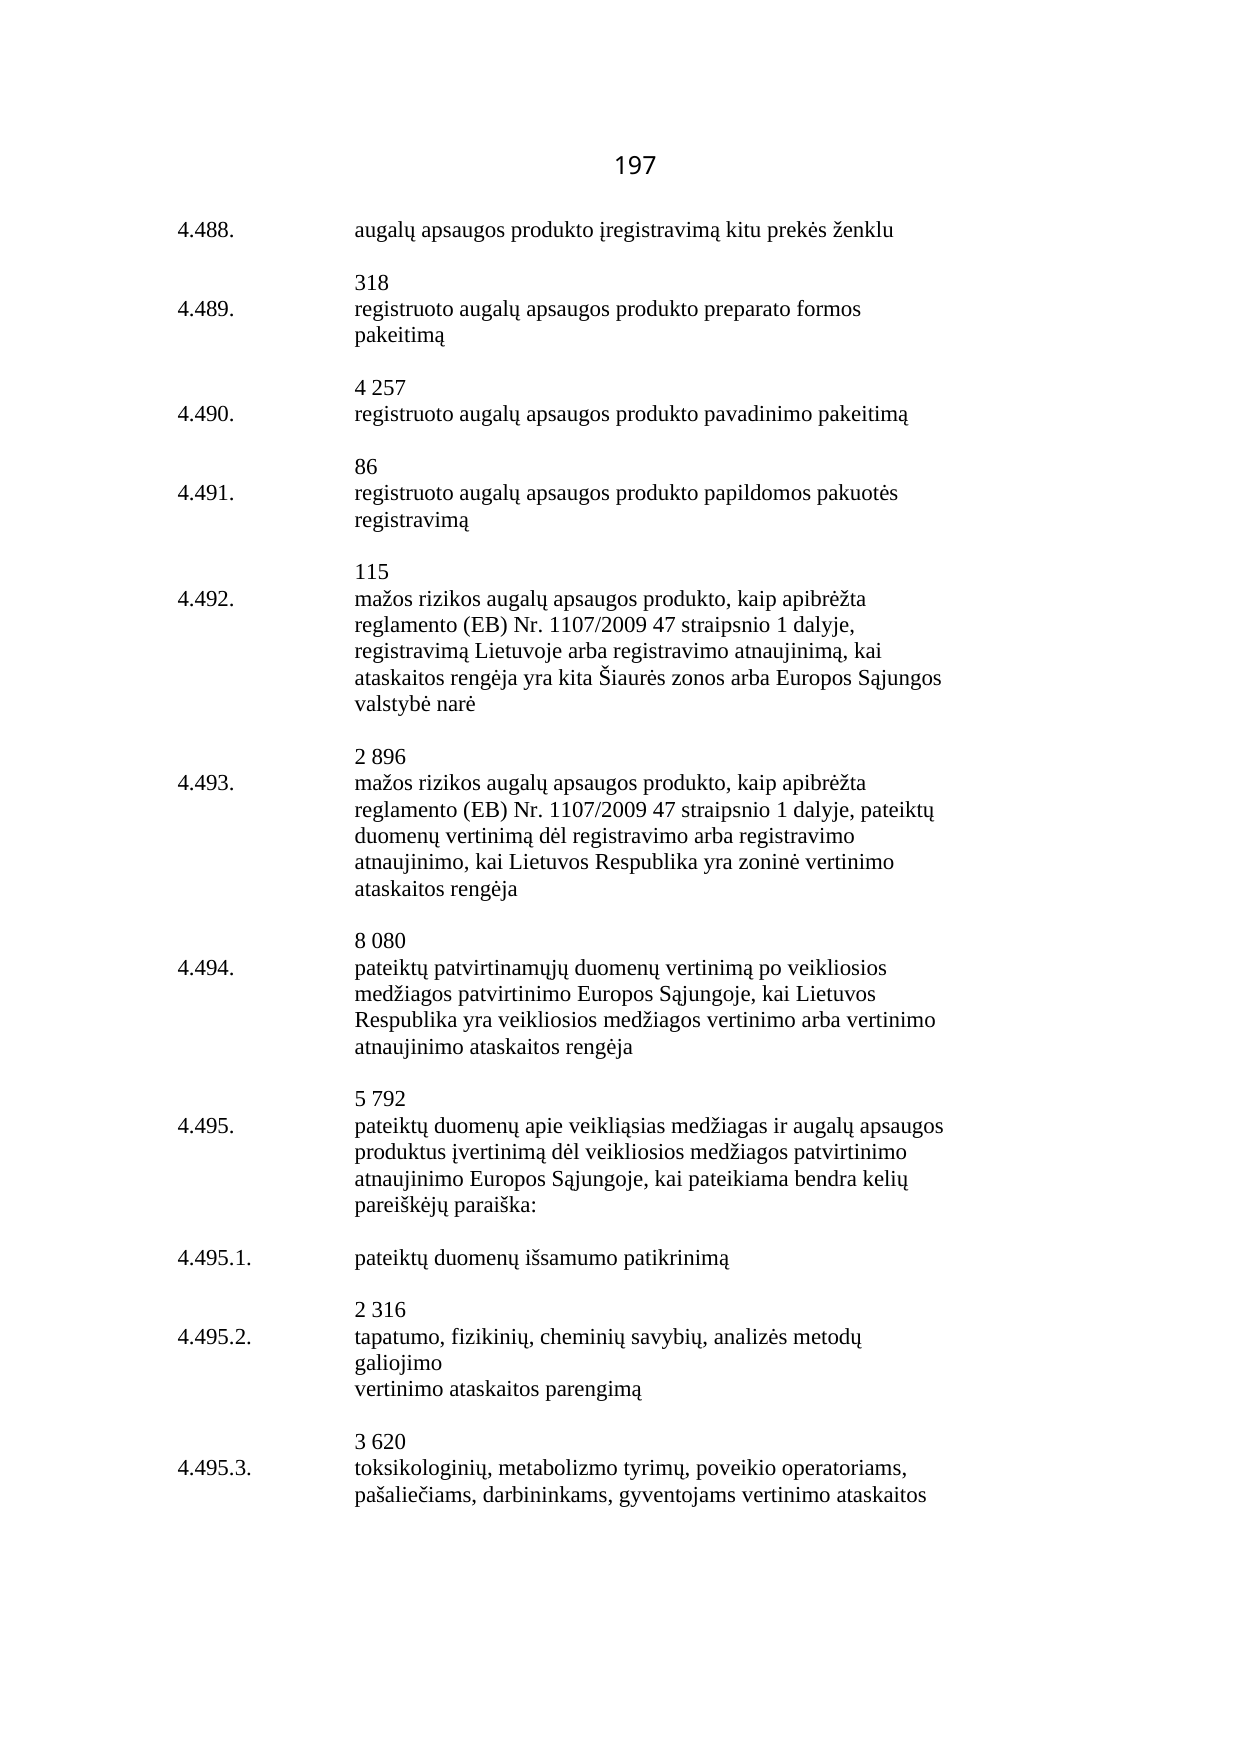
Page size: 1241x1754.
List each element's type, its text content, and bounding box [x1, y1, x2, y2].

text pareiškėjų paraiška: [354, 1191, 945, 1244]
text pašaliečiams, darbininkams, gyventojams vertinimo ataskaitos [354, 1481, 945, 1507]
text 4.489. registruoto augalų apsaugos produkto preparato formos pakeitimą 4 257 [177, 295, 945, 400]
text reglamento (EB) Nr. 1107/2009 47 straipsnio 1 dalyje, [354, 611, 945, 637]
text 4.495. pateiktų duomenų apie veikliąsias medžiagas ir augalų apsaugos [177, 1112, 945, 1138]
text Respublika yra veikliosios medžiagos vertinimo arba vertinimo [354, 1006, 945, 1033]
text duomenų vertinimą dėl registravimo arba registravimo [354, 822, 945, 848]
text registravimą Lietuvoje arba registravimo atnaujinimą, kai [354, 637, 945, 664]
text 4.495.3. toksikologinių, metabolizmo tyrimų, poveikio operatoriams, [177, 1454, 945, 1481]
text atnaujinimo ataskaitos rengėja 5 792 [354, 1033, 945, 1112]
text atnaujinimo, kai Lietuvos Respublika yra zoninė vertinimo [354, 848, 945, 875]
text produktus įvertinimą dėl veikliosios medžiagos patvirtinimo [354, 1138, 945, 1164]
text 4.492. mažos rizikos augalų apsaugos produkto, kaip apibrėžta [177, 585, 945, 611]
text 4.495.1. pateiktų duomenų išsamumo patikrinimą 2 316 [177, 1244, 945, 1323]
text medžiagos patvirtinimo Europos Sąjungoje, kai Lietuvos [354, 980, 945, 1006]
text reglamento (EB) Nr. 1107/2009 47 straipsnio 1 dalyje, pateiktų [354, 796, 945, 822]
text 4.488. augalų apsaugos produkto įregistravimą kitu prekės ženklu 318 [177, 216, 945, 295]
text 4.494. pateiktų patvirtinamųjų duomenų vertinimą po veikliosios [177, 954, 945, 980]
text atnaujinimo Europos Sąjungoje, kai pateikiama bendra kelių [354, 1164, 945, 1191]
text ataskaitos rengėja 8 080 [354, 875, 945, 954]
text valstybė narė 2 896 [354, 690, 945, 769]
text ataskaitos rengėja yra kita Šiaurės zonos arba Europos Sąjungos [354, 664, 945, 690]
text vertinimo ataskaitos parengimą 3 620 [354, 1375, 945, 1454]
text 4.493. mažos rizikos augalų apsaugos produkto, kaip apibrėžta [177, 769, 945, 796]
text 4.495.2. tapatumo, fizikinių, cheminių savybių, analizės metodų galiojimo [177, 1323, 945, 1375]
text 4.490. registruoto augalų apsaugos produkto pavadinimo pakeitimą 86 [177, 400, 945, 479]
text registravimą 115 [354, 506, 945, 585]
text 4.491. registruoto augalų apsaugos produkto papildomos pakuotės [177, 479, 945, 506]
